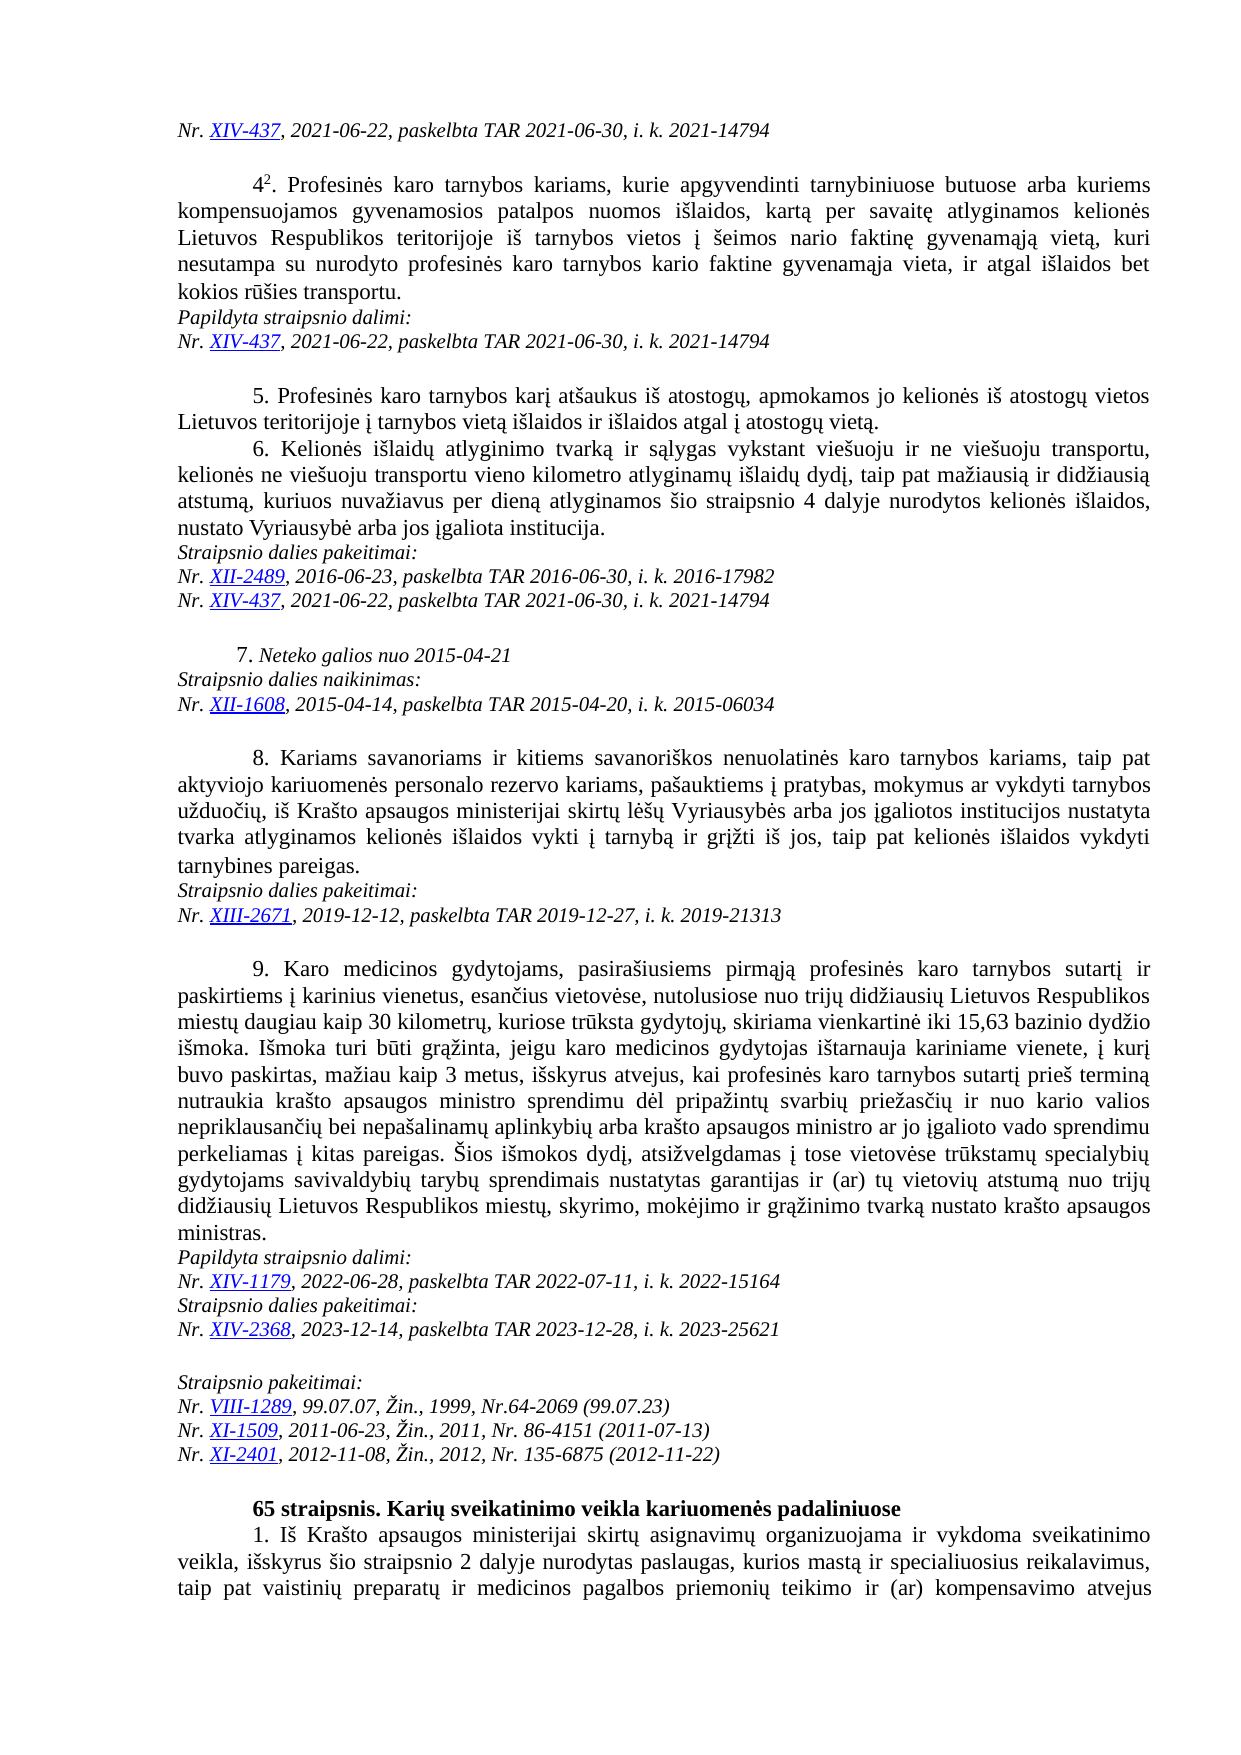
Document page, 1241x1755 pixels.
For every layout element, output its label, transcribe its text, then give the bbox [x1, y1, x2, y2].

text Nr. XIV-437, 2021-06-22, paskelbta TAR 2021-06-30, i. k. 2021-14794 [177, 118, 1152, 142]
text Straipsnio dalies naikinimas: [177, 667, 1152, 691]
text Nr. XIII-2671, 2019-12-12, paskelbta TAR 2019-12-27, i. k. 2019-21313 [177, 902, 1152, 927]
text Nr. XI-1509, 2011-06-23, Žin., 2011, Nr. 86-4151 (2011-07-13) [177, 1418, 1152, 1442]
text Straipsnio dalies pakeitimai: [177, 1293, 1152, 1317]
text Nr. XIV-1179, 2022-06-28, paskelbta TAR 2022-07-11, i. k. 2022-15164 [177, 1269, 1152, 1293]
text 1. Iš Krašto apsaugos ministerijai skirtų asignavimų organizuojama ir vykdoma sveikatinimo veikla, išskyrus šio straipsnio 2 dalyje nurodytas paslaugas, kurios mastą ir specialiuosius reikalavimus, taip pat vaistinių preparatų ir medicinos pagalbos priemonių teikimo ir (ar) kompensavimo atvejus [177, 1522, 1152, 1601]
text 8. Kariams savanoriams ir kitiems savanoriškos nenuolatinės karo tarnybos kariams, taip pat aktyviojo kariuomenės personalo rezervo kariams, pašauktiems į pratybas, mokymus ar vykdyti tarnybos užduočių, iš Krašto apsaugos ministerijai skirtų lėšų Vyriausybės arba jos įgaliotos institucijos nustatyta tvarka atlyginamos kelionės išlaidos vykti į tarnybą ir grįžti iš jos, taip pat kelionės išlaidos vykdyti tarnybines pareigas. [177, 744, 1152, 878]
text 42. Profesinės karo tarnybos kariams, kurie apgyvendinti tarnybiniuose butuose arba kuriems kompensuojamos gyvenamosios patalpos nuomos išlaidos, kartą per savaitę atlyginamos kelionės Lietuvos Respublikos teritorijoje iš tarnybos vietos į šeimos nario faktinę gyvenamąją vietą, kuri nesutampa su nurodyto profesinės karo tarnybos kario faktine gyvenamąja vieta, ir atgal išlaidos bet kokios rūšies transportu. [177, 171, 1152, 305]
text Papildyta straipsnio dalimi: [177, 305, 1152, 329]
text 65 straipsnis. Karių sveikatinimo veikla kariuomenės padaliniuose [177, 1495, 1152, 1522]
text Straipsnio dalies pakeitimai: [177, 540, 1152, 564]
text Nr. XII-1608, 2015-04-14, paskelbta TAR 2015-04-20, i. k. 2015-06034 [177, 691, 1152, 716]
text Nr. XII-2489, 2016-06-23, paskelbta TAR 2016-06-30, i. k. 2016-17982 [177, 564, 1152, 588]
text Nr. VIII-1289, 99.07.07, Žin., 1999, Nr.64-2069 (99.07.23) [177, 1394, 1152, 1418]
text Nr. XIV-437, 2021-06-22, paskelbta TAR 2021-06-30, i. k. 2021-14794 [177, 588, 1152, 612]
text 5. Profesinės karo tarnybos karį atšaukus iš atostogų, apmokamos jo kelionės iš atostogų vietos Lietuvos teritorijoje į tarnybos vietą išlaidos ir išlaidos atgal į atostogų vietą. [177, 382, 1152, 435]
text 9. Karo medicinos gydytojams, pasirašiusiems pirmąją profesinės karo tarnybos sutartį ir paskirtiems į karinius vienetus, esančius vietovėse, nutolusiose nuo trijų didžiausių Lietuvos Respublikos miestų daugiau kaip 30 kilometrų, kuriose trūksta gydytojų, skiriama vienkartinė iki 15,63 bazinio dydžio išmoka. Išmoka turi būti grąžinta, jeigu karo medicinos gydytojas ištarnauja kariniame vienete, į kurį buvo paskirtas, mažiau kaip 3 metus, išskyrus atvejus, kai profesinės karo tarnybos sutartį prieš terminą nutraukia krašto apsaugos ministro sprendimu dėl pripažintų svarbių priežasčių ir nuo kario valios nepriklausančių bei nepašalinamų aplinkybių arba krašto apsaugos ministro ar jo įgalioto vado sprendimu perkeliamas į kitas pareigas. Šios išmokos dydį, atsižvelgdamas į tose vietovėse trūkstamų specialybių gydytojams savivaldybių tarybų sprendimais nustatytas garantijas ir (ar) tų vietovių atstumą nuo trijų didžiausių Lietuvos Respublikos miestų, skyrimo, mokėjimo ir grąžinimo tvarką nustato krašto apsaugos ministras. [177, 955, 1152, 1245]
text 6. Kelionės išlaidų atlyginimo tvarką ir sąlygas vykstant viešuoju ir ne viešuoju transportu, kelionės ne viešuoju transportu vieno kilometro atlyginamų išlaidų dydį, taip pat mažiausią ir didžiausią atstumą, kuriuos nuvažiavus per dieną atlyginamos šio straipsnio 4 dalyje nurodytos kelionės išlaidos, nustato Vyriausybė arba jos įgaliota institucija. [177, 435, 1152, 540]
text 7. Neteko galios nuo 2015-04-21 [177, 641, 1152, 667]
text Straipsnio dalies pakeitimai: [177, 878, 1152, 902]
text Straipsnio pakeitimai: [177, 1370, 1152, 1394]
text Nr. XIV-437, 2021-06-22, paskelbta TAR 2021-06-30, i. k. 2021-14794 [177, 329, 1152, 353]
text Nr. XIV-2368, 2023-12-14, paskelbta TAR 2023-12-28, i. k. 2023-25621 [177, 1317, 1152, 1341]
text Nr. XI-2401, 2012-11-08, Žin., 2012, Nr. 135-6875 (2012-11-22) [177, 1442, 1152, 1466]
text Papildyta straipsnio dalimi: [177, 1245, 1152, 1269]
